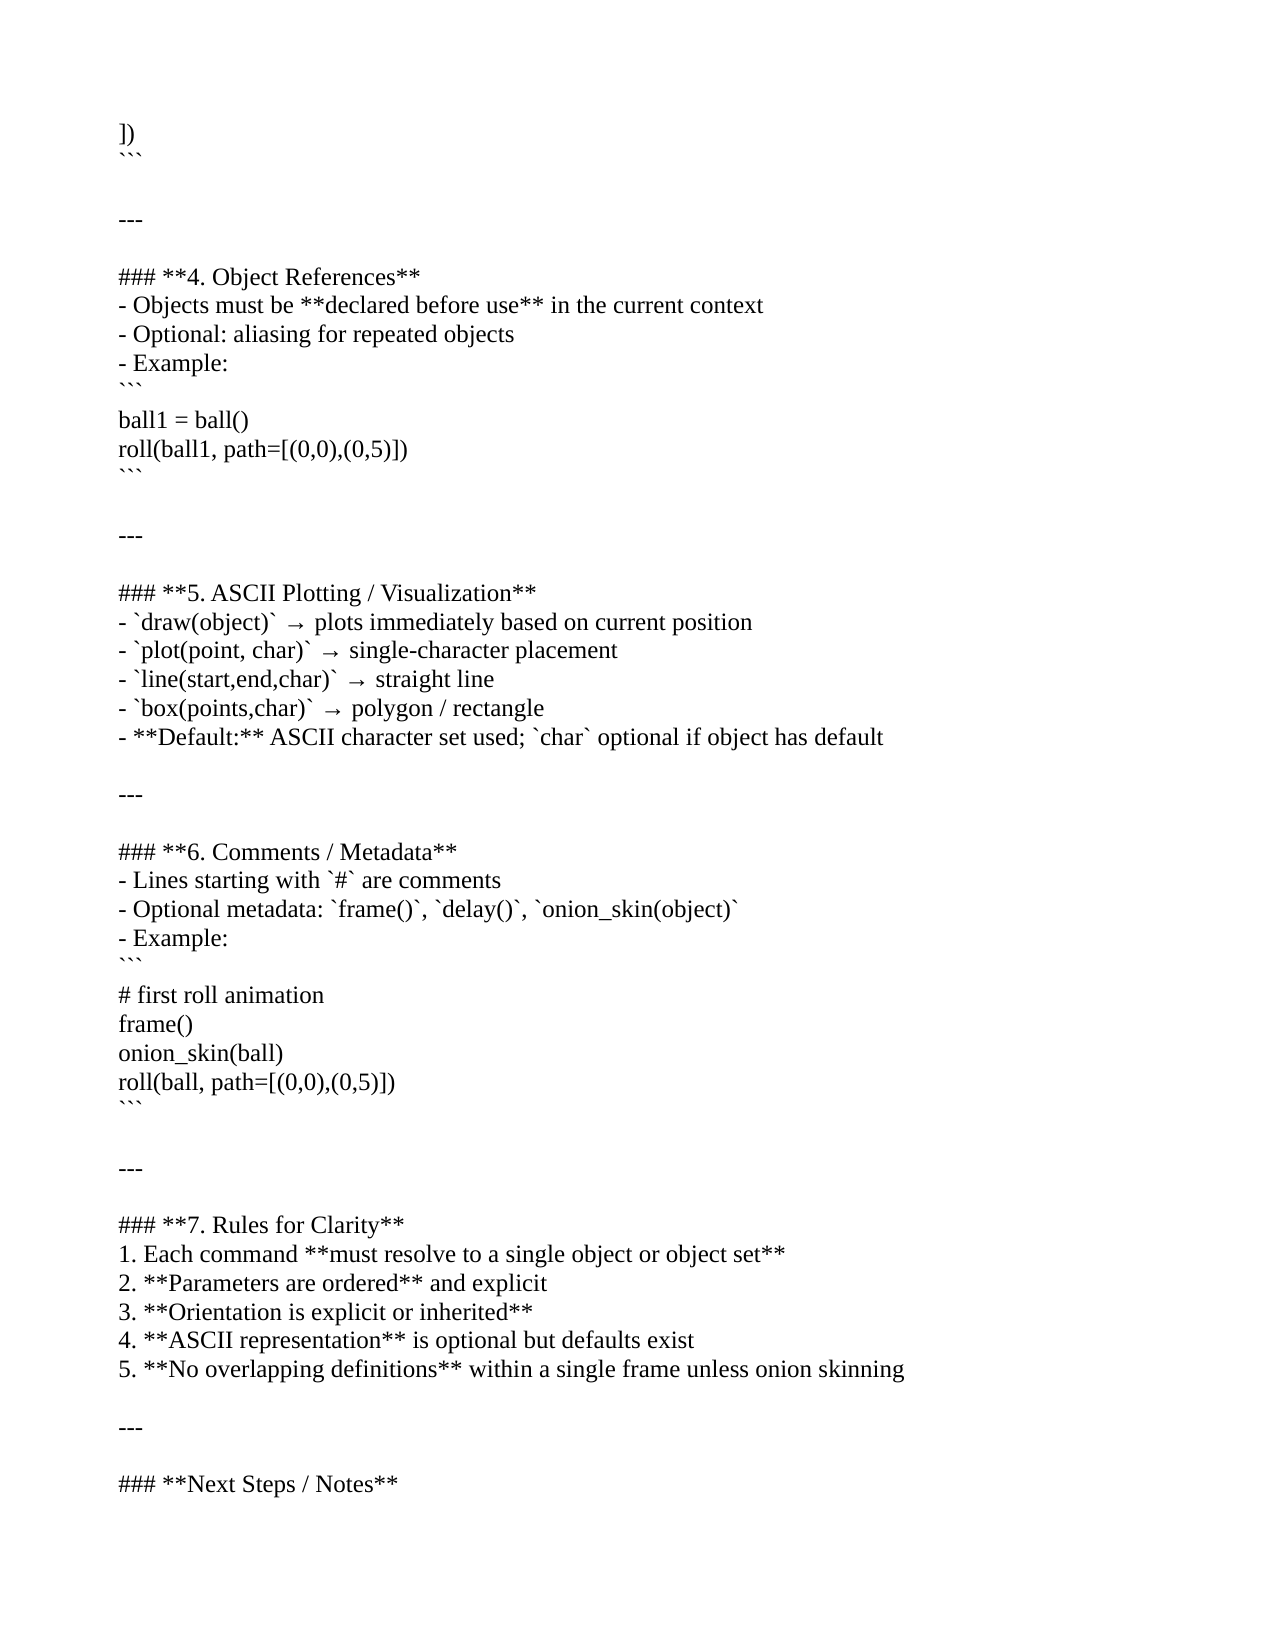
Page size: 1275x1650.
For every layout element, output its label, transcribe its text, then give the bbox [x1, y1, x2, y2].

text - `draw(object)` → plots immediately based on current position [118, 607, 1157, 636]
text ### **4. Object References** [118, 262, 1157, 291]
text 2. **Parameters are ordered** and explicit [118, 1268, 1157, 1297]
text - Optional: aliasing for repeated objects [118, 319, 1157, 348]
text 5. **No overlapping definitions** within a single frame unless onion skinning [118, 1354, 1157, 1383]
text # first roll animation [118, 981, 1157, 1009]
text ### **6. Comments / Metadata** [118, 837, 1157, 866]
text - Lines starting with `#` are comments [118, 866, 1157, 894]
text ``` [118, 1096, 1157, 1124]
text ``` [118, 463, 1157, 492]
text frame() [118, 1009, 1157, 1038]
text ball1 = ball() [118, 406, 1157, 434]
text ]) [118, 118, 1157, 147]
text ``` [118, 952, 1157, 981]
text --- [118, 521, 1157, 549]
text roll(ball, path=[(0,0),(0,5)]) [118, 1067, 1157, 1096]
text - `line(start,end,char)` → straight line [118, 664, 1157, 693]
text - `box(points,char)` → polygon / rectangle [118, 693, 1157, 722]
text ### **7. Rules for Clarity** [118, 1211, 1157, 1239]
text - Example: [118, 923, 1157, 952]
text --- [118, 204, 1157, 233]
text 3. **Orientation is explicit or inherited** [118, 1297, 1157, 1326]
text - Objects must be **declared before use** in the current context [118, 291, 1157, 319]
text ``` [118, 147, 1157, 176]
text roll(ball1, path=[(0,0),(0,5)]) [118, 434, 1157, 463]
text ### **5. ASCII Plotting / Visualization** [118, 578, 1157, 607]
text --- [118, 1153, 1157, 1182]
text ``` [118, 377, 1157, 406]
text - Example: [118, 348, 1157, 377]
text ### **Next Steps / Notes** [118, 1469, 1157, 1498]
text - `plot(point, char)` → single-character placement [118, 636, 1157, 664]
text onion_skin(ball) [118, 1038, 1157, 1067]
text 1. Each command **must resolve to a single object or object set** [118, 1239, 1157, 1268]
text --- [118, 779, 1157, 808]
text - **Default:** ASCII character set used; `char` optional if object has default [118, 722, 1157, 751]
text --- [118, 1412, 1157, 1441]
text - Optional metadata: `frame()`, `delay()`, `onion_skin(object)` [118, 894, 1157, 923]
text 4. **ASCII representation** is optional but defaults exist [118, 1326, 1157, 1354]
